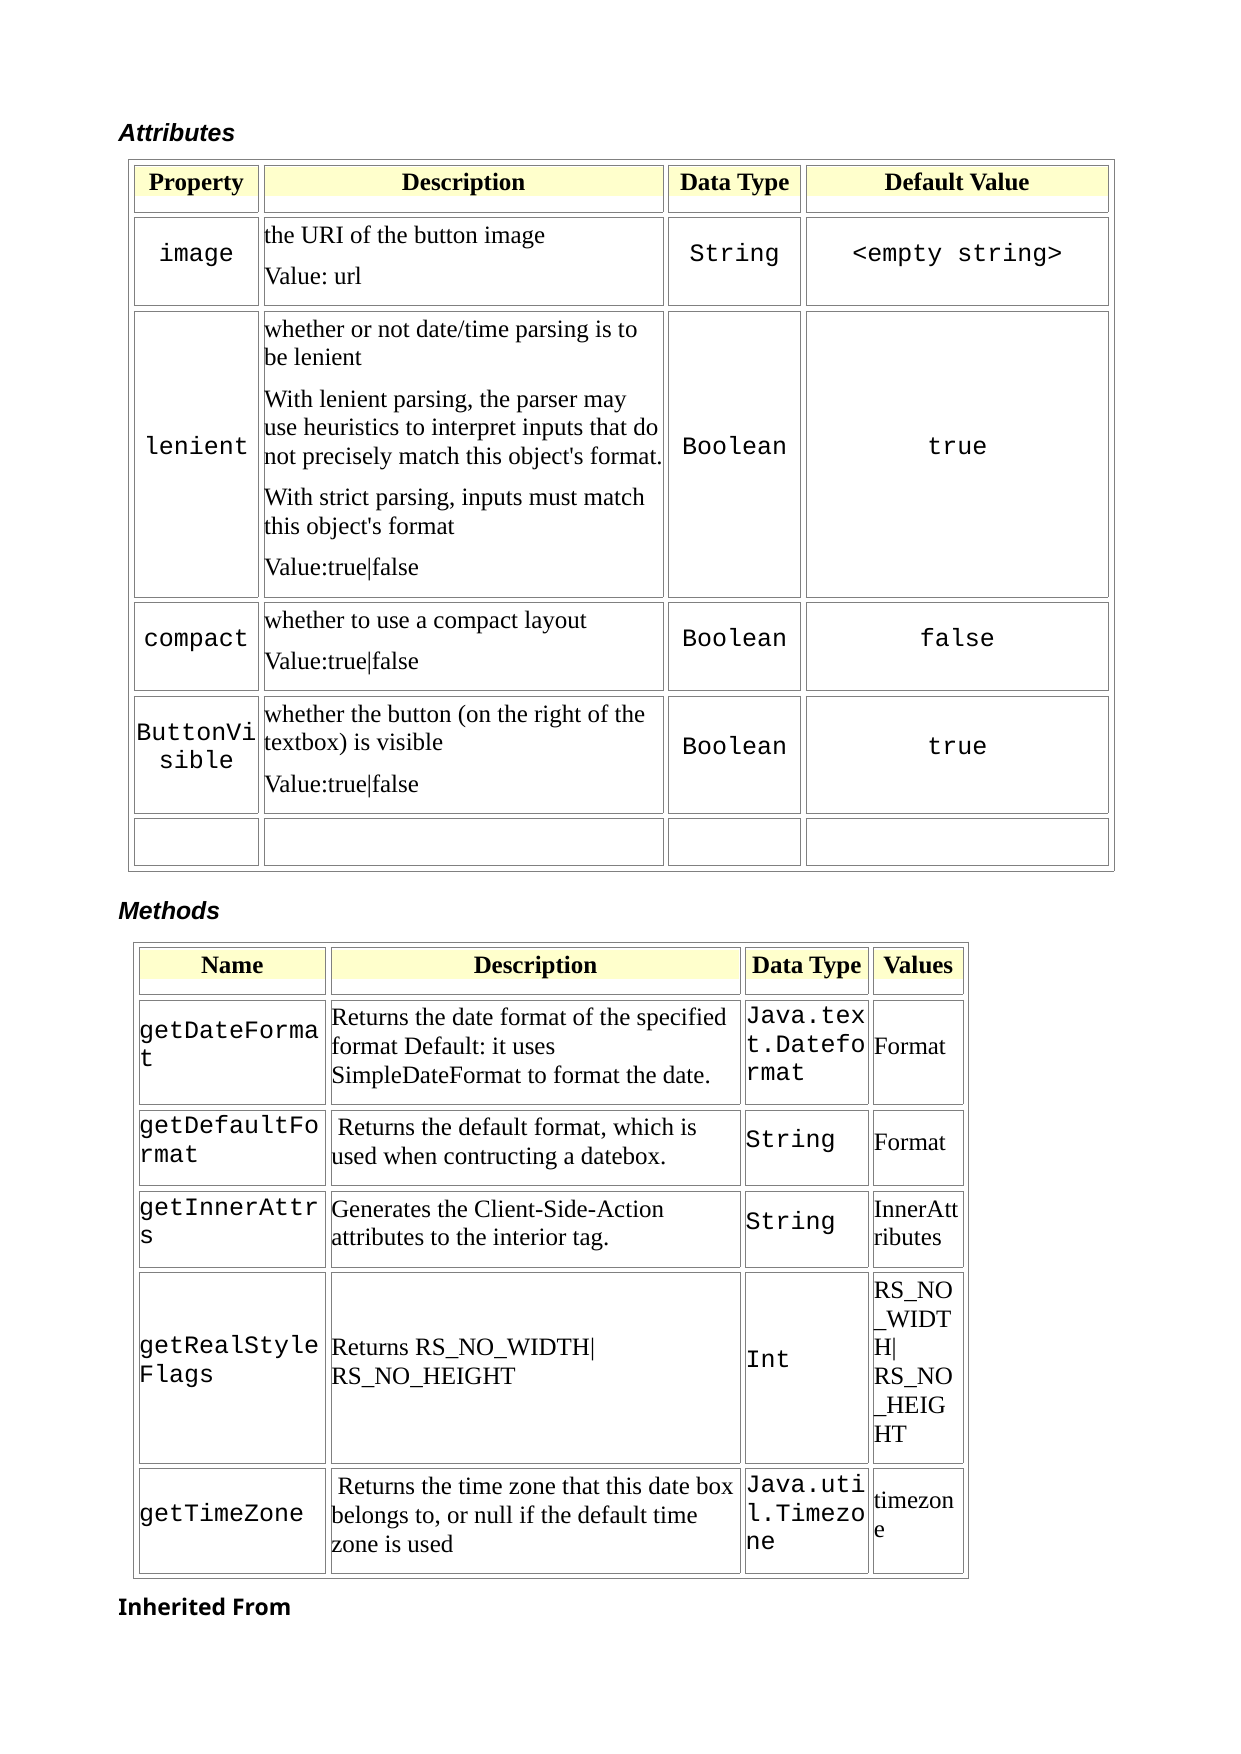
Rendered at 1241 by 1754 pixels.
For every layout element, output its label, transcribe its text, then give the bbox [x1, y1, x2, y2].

table_cell String [666, 212, 803, 305]
table_cell RS_NO_WIDTH|RS_NO_HEIGHT [871, 1267, 966, 1463]
table_cell Returns RS_NO_WIDTH|RS_NO_HEIGHT [328, 1267, 742, 1463]
table_cell getInnerAttrs [136, 1185, 328, 1267]
table_cell [807, 819, 1108, 865]
subtitle Attributes [118, 118, 1122, 147]
table_cell image [131, 212, 261, 305]
table_cell Returns the time zone that this date box belongs to, or null if the default time zone is used [328, 1463, 742, 1573]
table_cell Boolean [666, 597, 803, 690]
table_cell <empty string> [803, 212, 1111, 305]
table_cell lenient [131, 305, 261, 597]
table_cell getDateFormat [136, 994, 328, 1104]
table_cell [666, 813, 803, 865]
table_header Description [328, 943, 742, 994]
table_cell whether or not date/time parsing is to be lenient With lenient parsing, the parser may use heuristics to interpret inputs that do not precisely match this object's format. With strict parsing, inputs must match this object's format Value:true|false [261, 305, 666, 597]
table_cell Int [743, 1267, 871, 1463]
table_cell getTimeZone [136, 1463, 328, 1573]
table_header Property [131, 160, 261, 212]
text Inherited From [118, 1591, 1122, 1622]
table_cell Generates the Client-Side-Action attributes to the interior tag. [328, 1185, 742, 1267]
table_cell getRealStyleFlags [136, 1267, 328, 1463]
table_cell Boolean [666, 305, 803, 597]
table_cell Returns the date format of the specified format Default: it uses SimpleDateFormat to format the date. [328, 994, 742, 1104]
table_cell [261, 813, 666, 865]
table_cell the URI of the button image Value: url [261, 212, 666, 305]
table_header Default Value [803, 160, 1111, 212]
table_cell false [803, 597, 1111, 690]
table_header Description [261, 160, 666, 212]
table_cell Java.util.Timezone [743, 1463, 871, 1573]
table_cell true [803, 305, 1111, 597]
table_cell Format [871, 1104, 966, 1185]
table_cell [135, 819, 258, 865]
table_cell whether the button (on the right of the textbox) is visible Value:true|false [261, 690, 666, 813]
table_cell InnerAttributes [871, 1185, 966, 1267]
table_cell [265, 819, 663, 865]
table_cell timezone [871, 1463, 966, 1573]
table_cell String [743, 1185, 871, 1267]
subtitle Methods [118, 896, 1122, 924]
table_cell Returns the default format, which is used when contructing a datebox. [328, 1104, 742, 1185]
table_header Data Type [743, 943, 871, 994]
table_cell true [803, 690, 1111, 813]
table_cell [669, 819, 800, 865]
table_cell whether to use a compact layout Value:true|false [261, 597, 666, 690]
table_header Name [136, 943, 328, 994]
table_cell Boolean [666, 690, 803, 813]
table_cell [803, 813, 1111, 865]
table_cell String [743, 1104, 871, 1185]
table_cell compact [131, 597, 261, 690]
table_cell ButtonVisible [131, 690, 261, 813]
table_cell [131, 813, 261, 865]
table_cell getDefaultFormat [136, 1104, 328, 1185]
table_header Data Type [666, 160, 803, 212]
table_header Values [871, 943, 966, 994]
table_cell Java.text.Dateformat [743, 994, 871, 1104]
table_cell Format [871, 994, 966, 1104]
